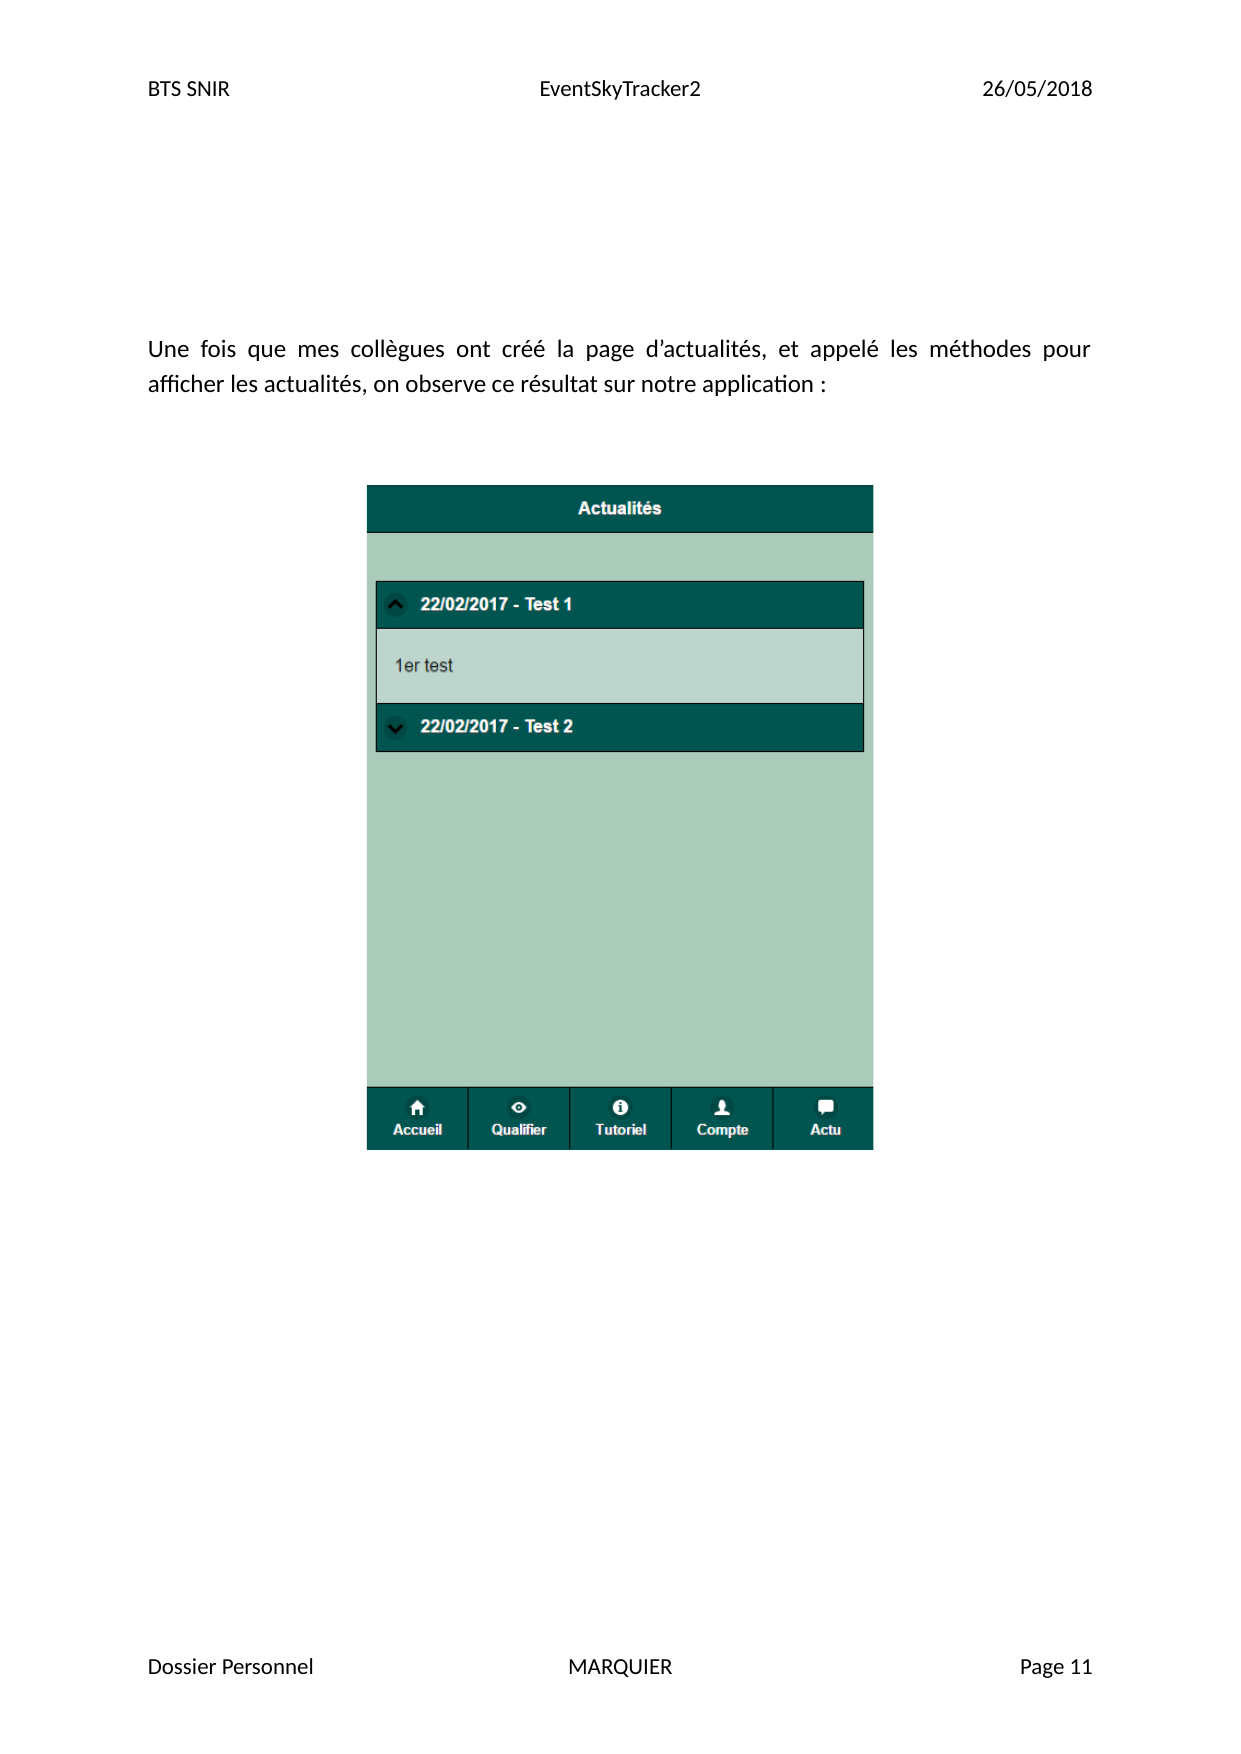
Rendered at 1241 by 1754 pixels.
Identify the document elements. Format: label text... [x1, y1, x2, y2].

picture [366, 485, 874, 1150]
text Une fois que mes collègues ont créé la page d’actualités, et appelé les méthodes pour afficher les actualités, on observe ce résultat sur notre application : [148, 333, 1093, 398]
